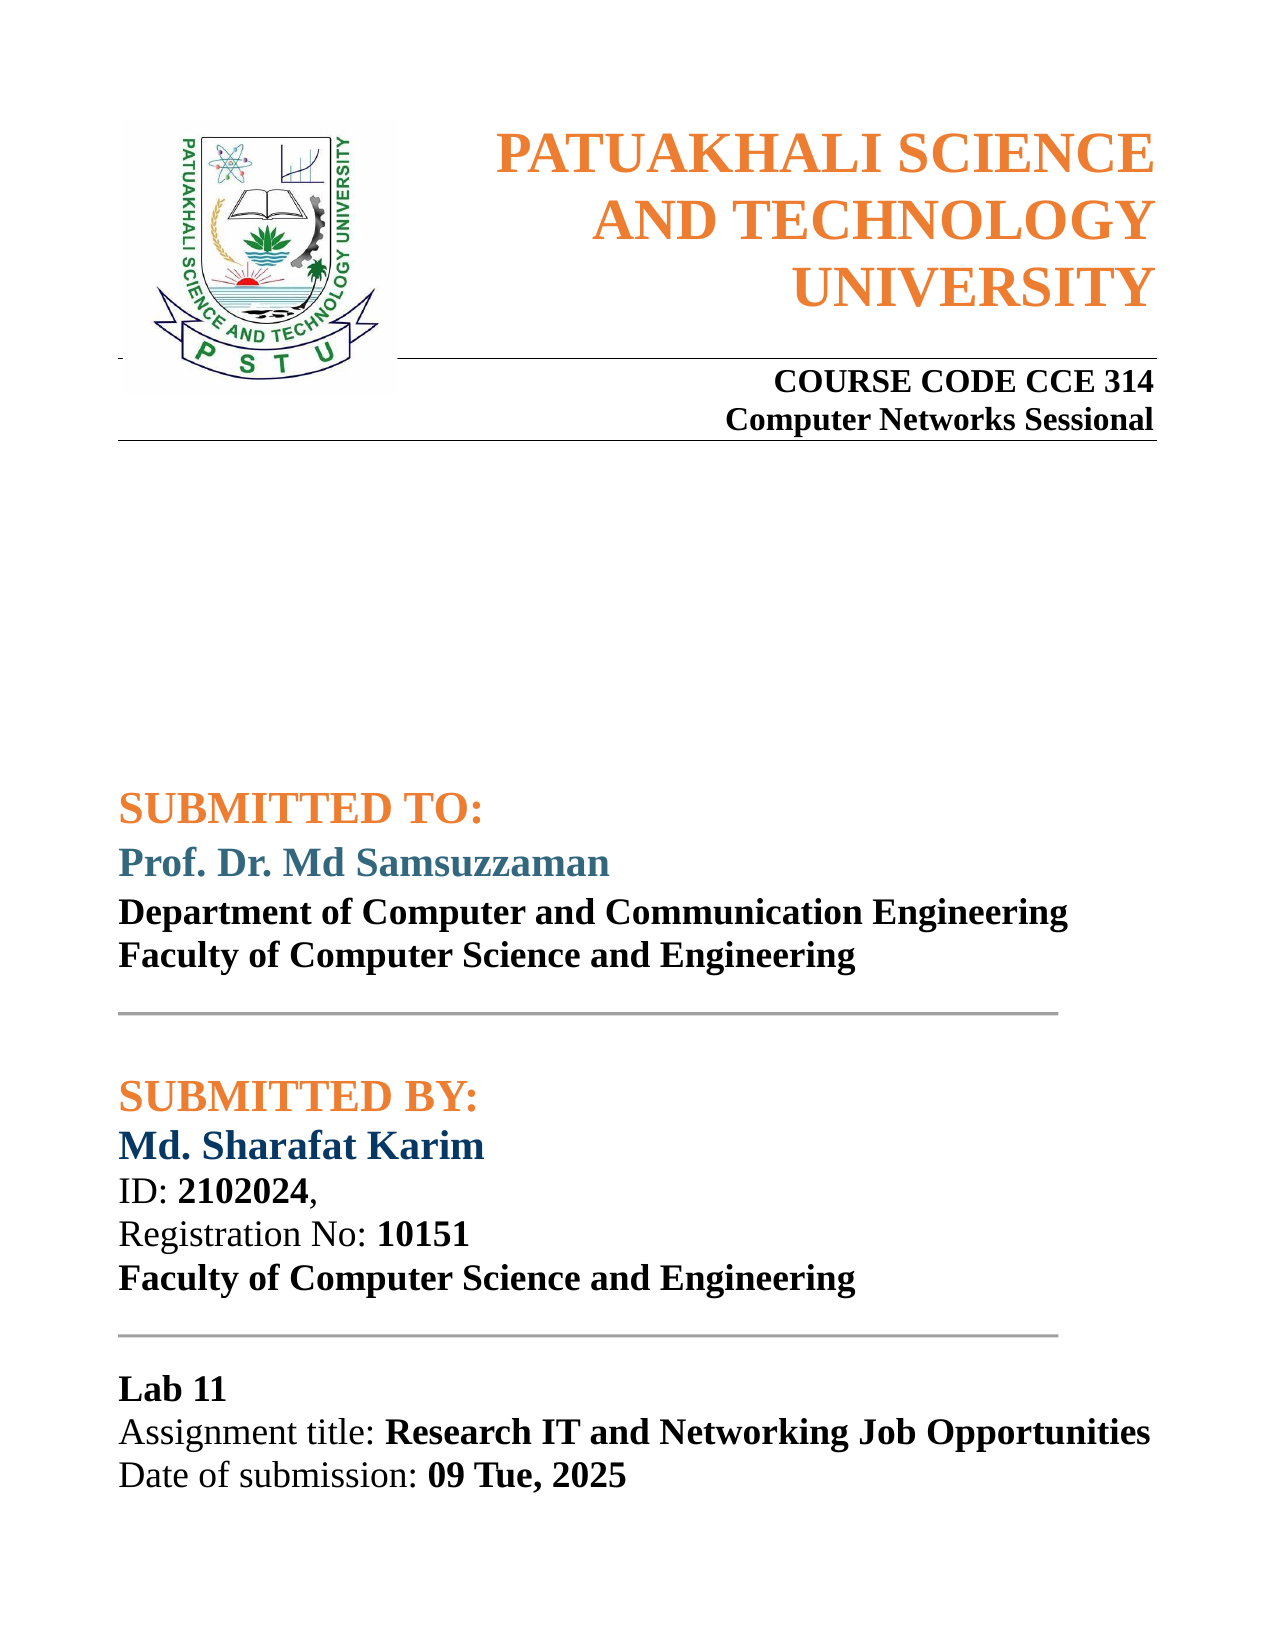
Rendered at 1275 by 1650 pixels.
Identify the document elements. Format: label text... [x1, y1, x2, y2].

picture [122, 120, 398, 395]
text Faculty of Computer Science and Engineering [118, 1255, 1157, 1298]
subtitle Prof. Dr. Md Samsuzzaman [118, 838, 1157, 886]
subtitle Department of Computer and Communication Engineering [118, 890, 1157, 933]
text Lab 11 [118, 1366, 1157, 1409]
text PATUAKHALI SCIENCE AND TECHNOLOGY UNIVERSITY [118, 118, 1157, 319]
text Faculty of Computer Science and Engineering [118, 933, 1157, 976]
text ID: 2102024, [118, 1169, 1157, 1212]
text SUBMITTED BY: [118, 1068, 1157, 1121]
text COURSE CODE CCE 314 [118, 359, 1157, 396]
text Assignment title: Research IT and Networking Job Opportunities Date of submission: 09 Tue, 2025 [118, 1409, 1157, 1496]
text Computer Networks Sessional [118, 396, 1157, 440]
text Md. Sharafat Karim [118, 1121, 1157, 1169]
text SUBMITTED TO: [118, 781, 1157, 833]
text Registration No: 10151 [118, 1212, 1157, 1255]
